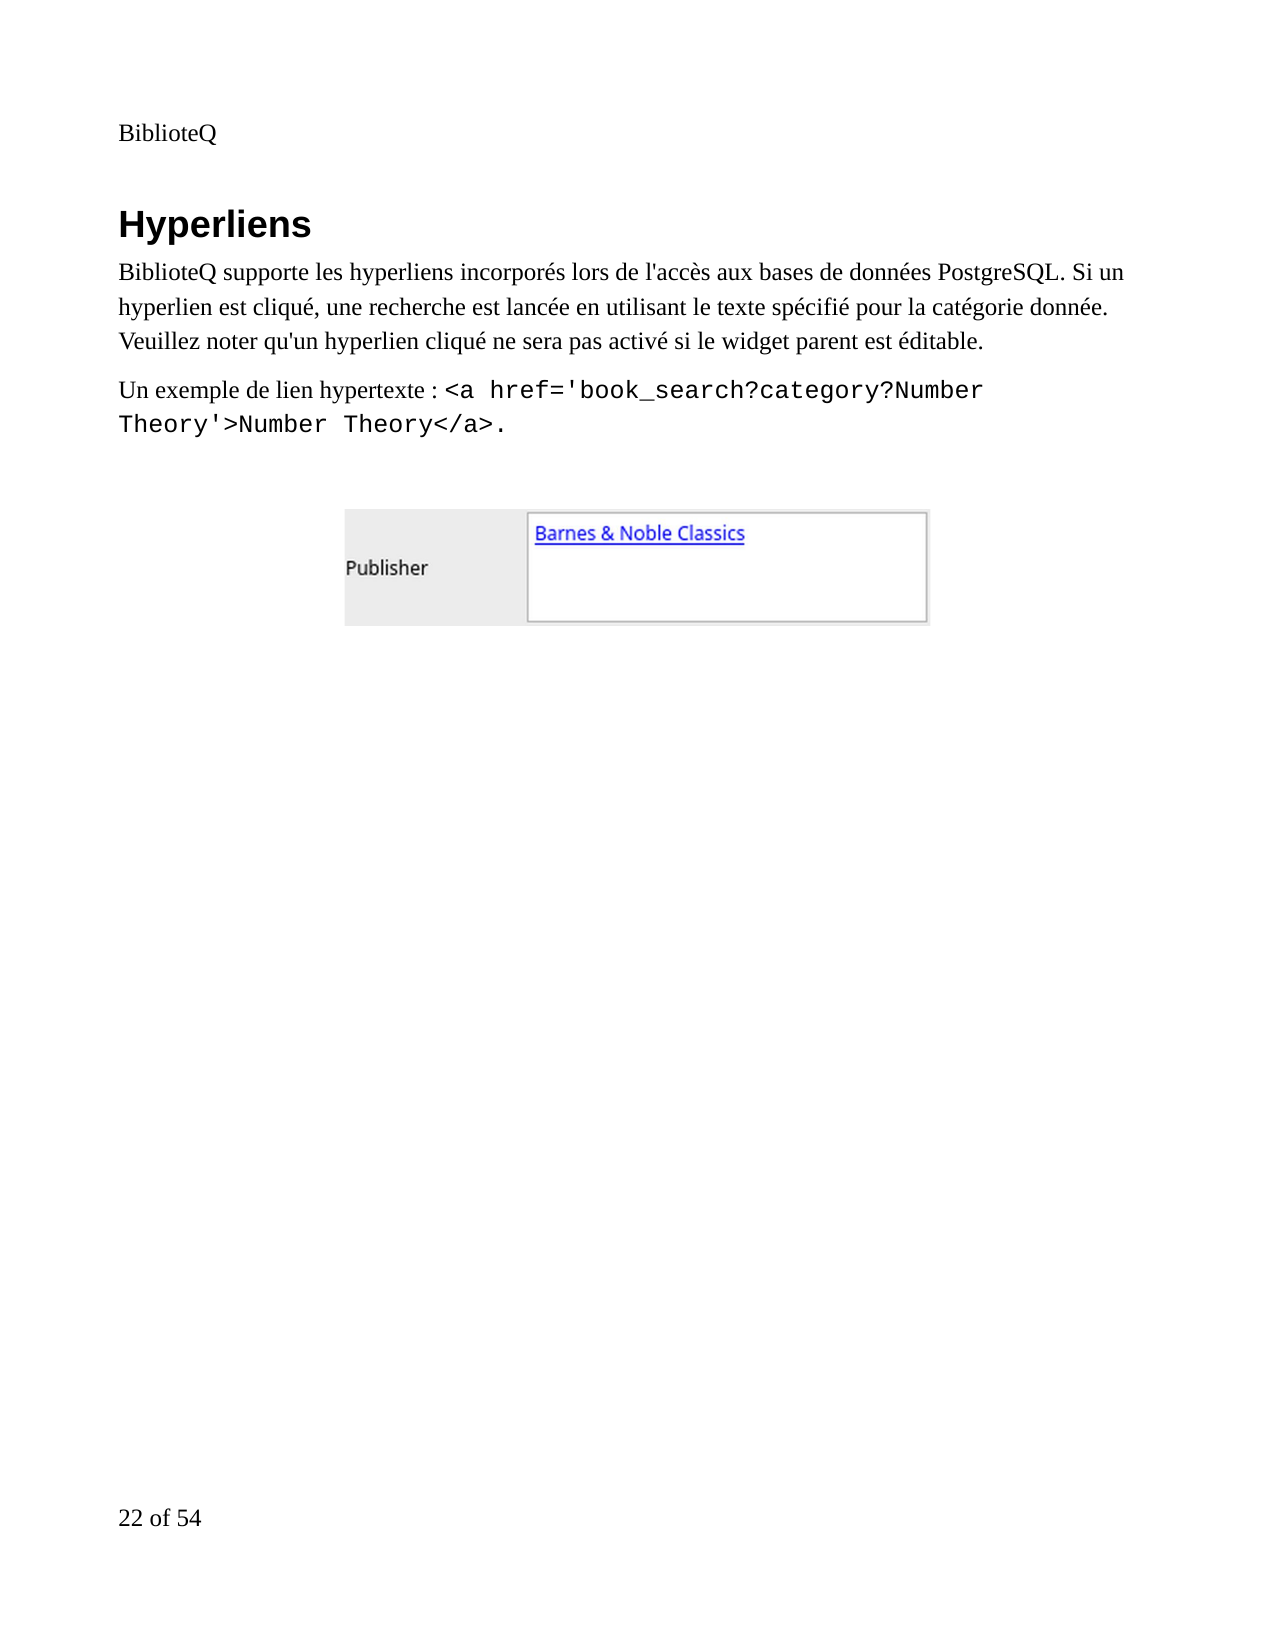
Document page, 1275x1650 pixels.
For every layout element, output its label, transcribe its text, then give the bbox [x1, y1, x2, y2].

text Un exemple de lien hypertexte : <a href='book_search?category?Number Theory'>Number Theory</a>. [118, 376, 1157, 440]
text BiblioteQ supporte les hyperliens incorporés lors de l'accès aux bases de données PostgreSQL. Si un hyperlien est cliqué, une recherche est lancée en utilisant le texte spécifié pour la catégorie donnée. Veuillez noter qu'un hyperlien cliqué ne sera pas activé si le widget parent est éditable. [118, 257, 1157, 355]
picture [344, 509, 931, 626]
subtitle Hyperliens [118, 201, 1157, 245]
